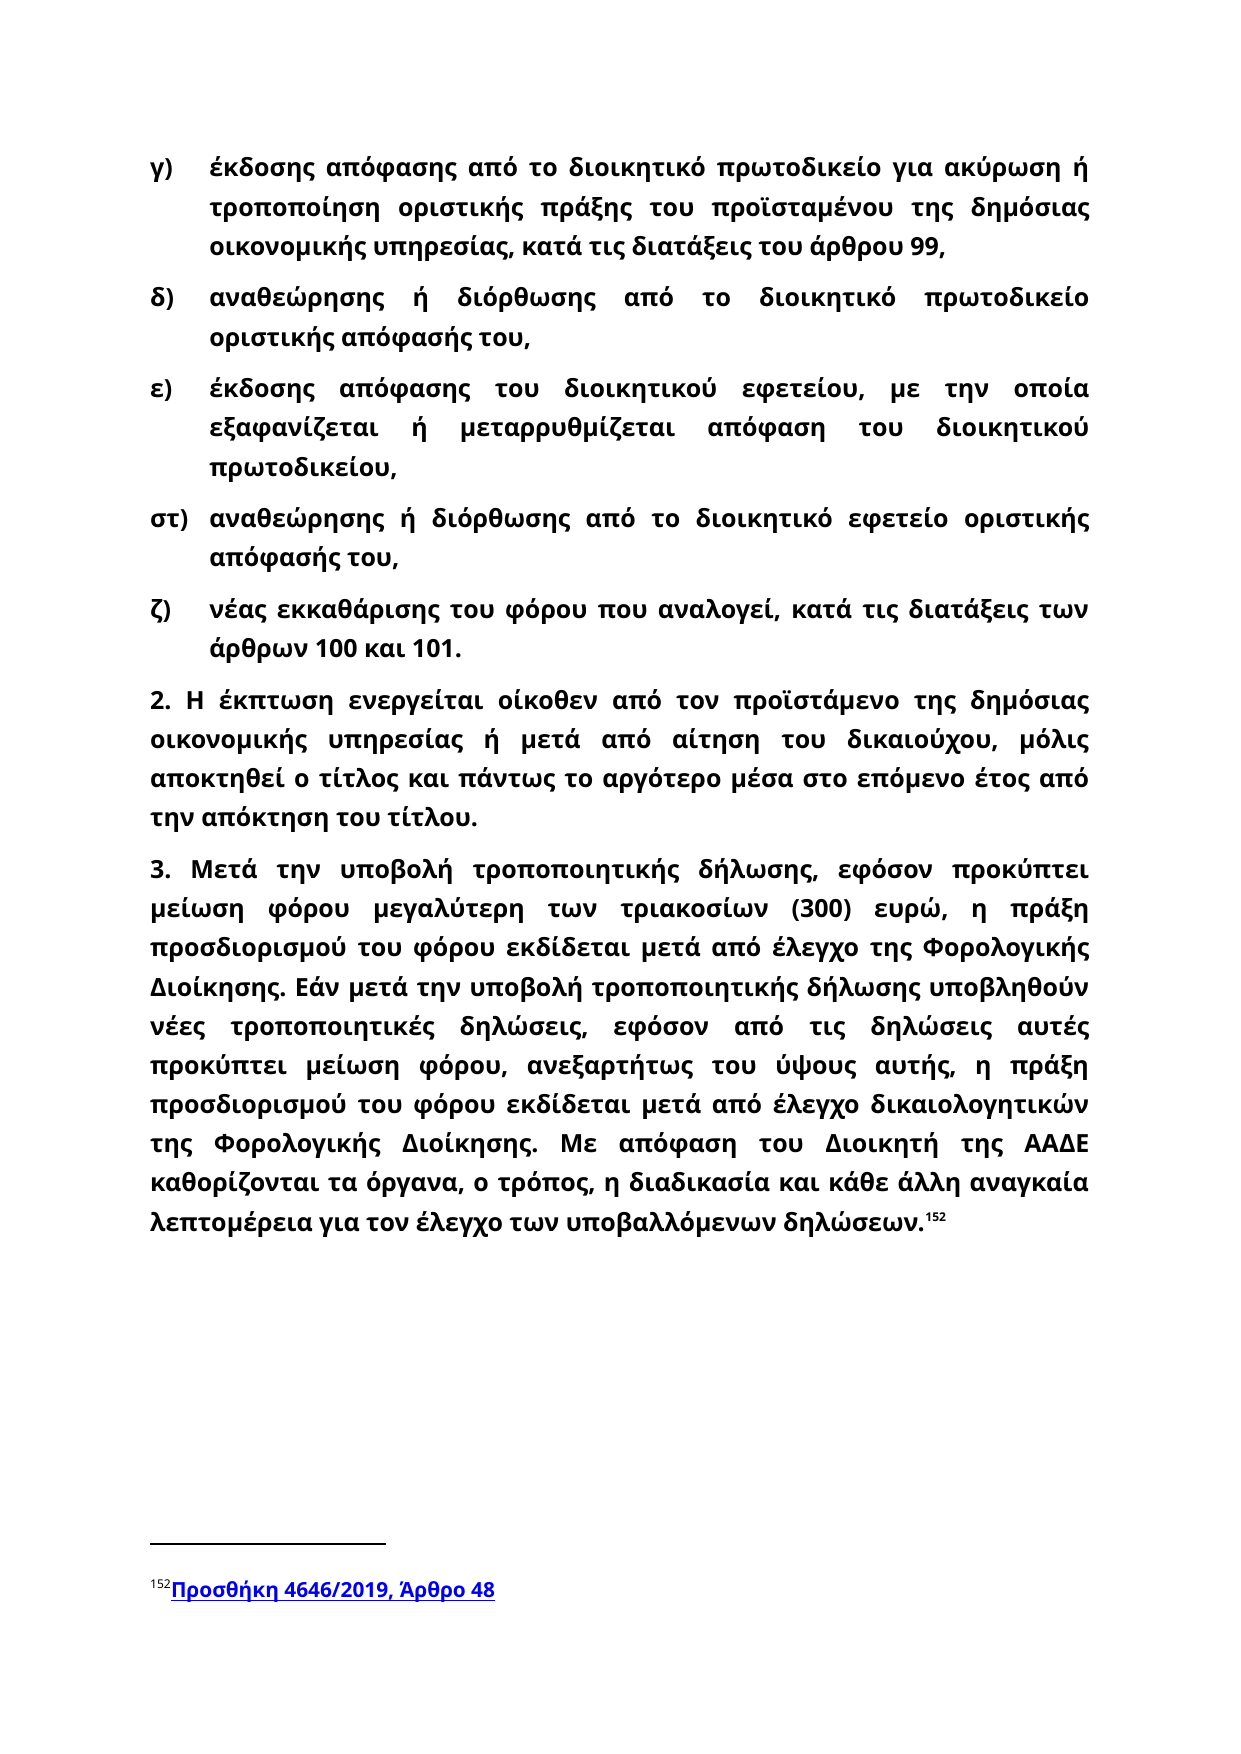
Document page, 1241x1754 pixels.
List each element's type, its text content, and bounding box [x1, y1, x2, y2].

text 3. Μετά την υποβολή τροποποιητικής δήλωσης, εφόσον προκύπτει μείωση φόρου μεγαλύτερη των τριακοσίων (300) ευρώ, η πράξη προσδιορισμού του φόρου εκδίδεται μετά από έλεγχο της Φορολογικής Διοίκησης. Εάν μετά την υποβολή τροποποιητικής δήλωσης υποβληθούν νέες τροποποιητικές δηλώσεις, εφόσον από τις δηλώσεις αυτές προκύπτει μείωση φόρου, ανεξαρτήτως του ύψους αυτής, η πράξη προσδιορισμού του φόρου εκδίδεται μετά από έλεγχο δικαιολογητικών της Φορολογικής Διοίκησης. Με απόφαση του Διοικητή της ΑΑΔΕ καθορίζονται τα όργανα, ο τρόπος, η διαδικασία και κάθε άλλη αναγκαία λεπτομέρεια για τον έλεγχο των υποβαλλόμενων δηλώσεων. [150, 852, 1090, 1238]
list ε) έκδοσης απόφασης του διοικητικού εφετείου, με την οποία εξαφανίζεται ή μεταρρυθμίζεται απόφαση του διοικητικού πρωτοδικείου, [150, 371, 1090, 483]
list γ) έκδοσης απόφασης από το διοικητικό πρωτοδικείο για ακύρωση ή τροποποίηση οριστικής πράξης του προϊσταμένου της δημόσιας οικονομικής υπηρεσίας, κατά τις διατάξεις του άρθρου 99, [150, 150, 1090, 262]
list στ) αναθεώρησης ή διόρθωσης από το διοικητικό εφετείο οριστικής απόφασής του, [150, 501, 1090, 574]
list ζ) νέας εκκαθάρισης του φόρου που αναλογεί, κατά τις διατάξεις των άρθρων 100 και 101. [150, 592, 1090, 665]
text 2. Η έκπτωση ενεργείται οίκοθεν από τον προϊστάμενο της δημόσιας οικονομικής υπηρεσίας ή μετά από αίτηση του δικαιούχου, μόλις αποκτηθεί ο τίτλος και πάντως το αργότερο μέσα στο επόμενο έτος από την απόκτηση του τίτλου. [150, 682, 1090, 834]
list δ) αναθεώρησης ή διόρθωσης από το διοικητικό πρωτοδικείο οριστικής απόφασής του, [150, 280, 1090, 353]
text Προσθήκη 4646/2019, Άρθρο 48 [150, 1576, 1090, 1604]
